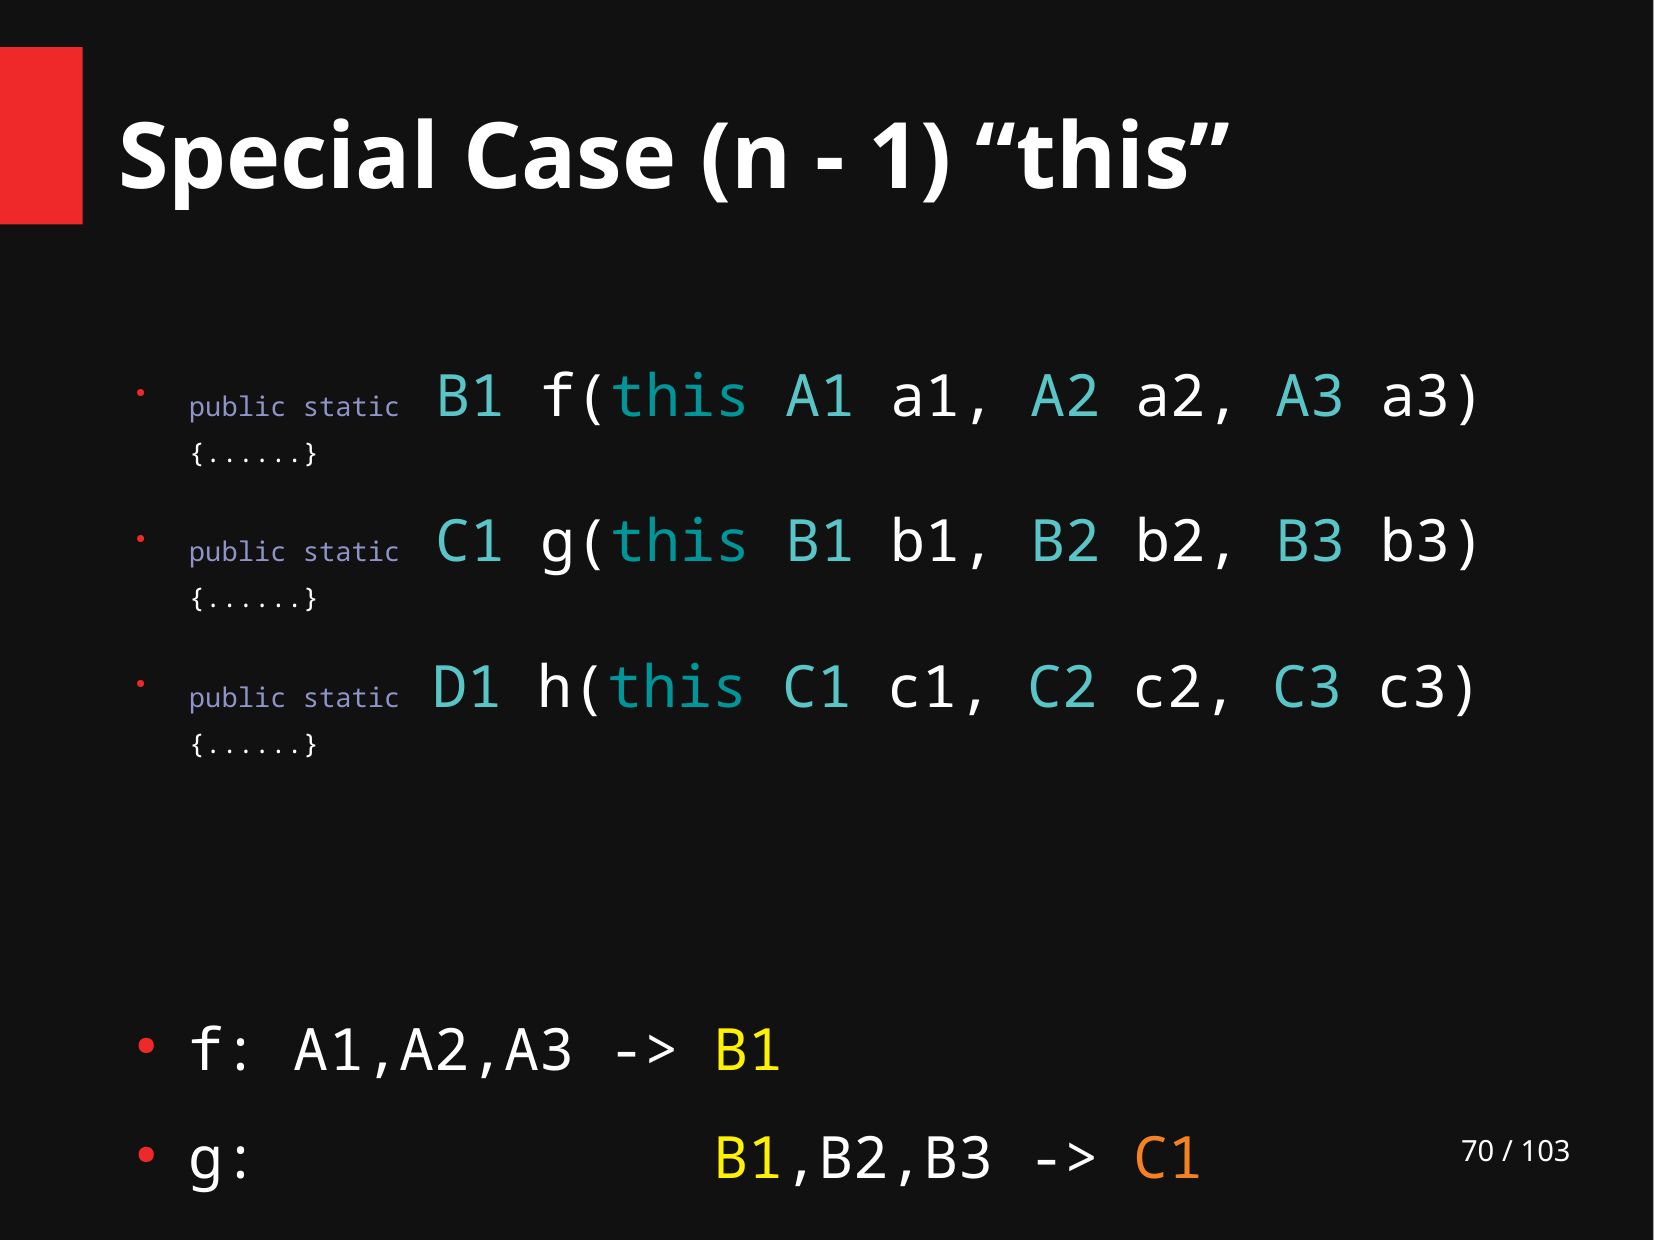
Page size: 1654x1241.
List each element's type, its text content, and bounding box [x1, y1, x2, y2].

list public static B1 f(this A1 a1, A2 a2, A3 a3){......} public static C1 g(this B1 b1, B2 b2, B3 b3){......} public static D1 h(this C1 c1, C2 c2, C3 c3){......} f: A1,A2,A3 -> B1 g: B1,B2,B3 -> C1 h: C1,C2,C3 -> D1 [118, 354, 1536, 1074]
title Special Case (n - 1) “this” [118, 49, 1571, 257]
